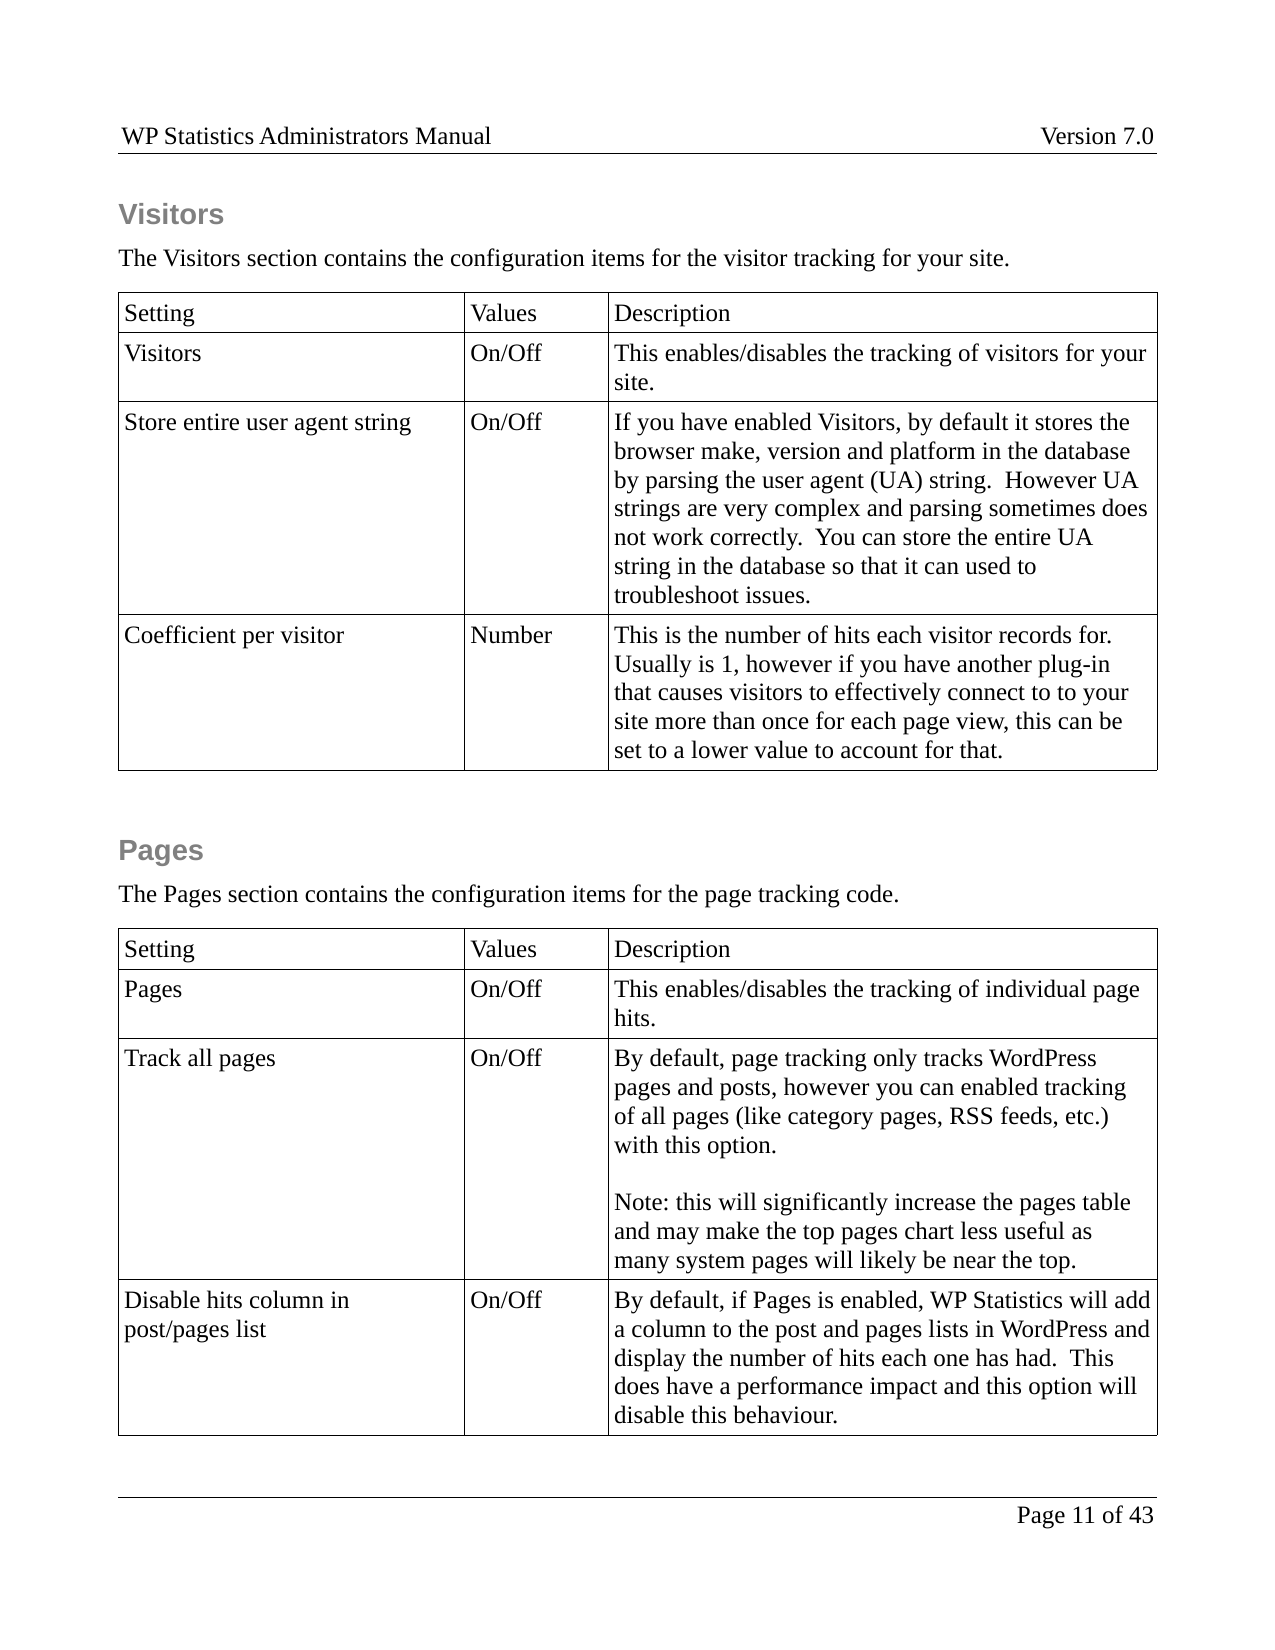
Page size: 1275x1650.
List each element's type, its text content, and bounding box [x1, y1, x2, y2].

table_cell This enables/disables the tracking of individual page hits. [609, 970, 1157, 1038]
table_cell Disable hits column in post/pages list [119, 1280, 464, 1434]
table_header Description [609, 293, 1157, 332]
subtitle Visitors [118, 197, 1157, 230]
table_header Setting [119, 929, 464, 969]
table_cell On/Off [465, 1039, 608, 1279]
table_cell Track all pages [119, 1039, 464, 1279]
table_cell This enables/disables the tracking of visitors for your site. [609, 333, 1157, 401]
table_cell Store entire user agent string [119, 402, 464, 614]
table_cell On/Off [465, 970, 608, 1038]
table_cell By default, page tracking only tracks WordPress pages and posts, however you can enabled tracking of all pages (like category pages, RSS feeds, etc.) with this option. Note: this will significantly increase the pages table and may make the top pages chart less useful as many system pages will likely be near the top. [609, 1039, 1157, 1279]
table_cell By default, if Pages is enabled, WP Statistics will add a column to the post and pages lists in WordPress and display the number of hits each one has had. This does have a performance impact and this option will disable this behaviour. [609, 1280, 1157, 1434]
subtitle Pages [118, 833, 1157, 867]
table_cell On/Off [465, 333, 608, 401]
table_cell Number [465, 615, 608, 769]
table_cell This is the number of hits each visitor records for. Usually is 1, however if you have another plug-in that causes visitors to effectively connect to to your site more than once for each page view, this can be set to a lower value to account for that. [609, 615, 1157, 769]
table_cell Coefficient per visitor [119, 615, 464, 769]
table_header Values [465, 293, 608, 332]
table_cell If you have enabled Visitors, by default it stores the browser make, version and platform in the database by parsing the user agent (UA) string. However UA strings are very complex and parsing sometimes does not work correctly. You can store the entire UA string in the database so that it can used to troubleshoot issues. [609, 402, 1157, 614]
table_cell On/Off [465, 1280, 608, 1434]
table_header Description [609, 929, 1157, 969]
table_cell Visitors [119, 333, 464, 401]
table_cell Pages [119, 970, 464, 1038]
table_cell On/Off [465, 402, 608, 614]
table_header Values [465, 929, 608, 969]
text The Visitors section contains the configuration items for the visitor tracking for your site. [118, 243, 1157, 272]
table_header Setting [119, 293, 464, 332]
text The Pages section contains the configuration items for the page tracking code. [118, 879, 1157, 908]
